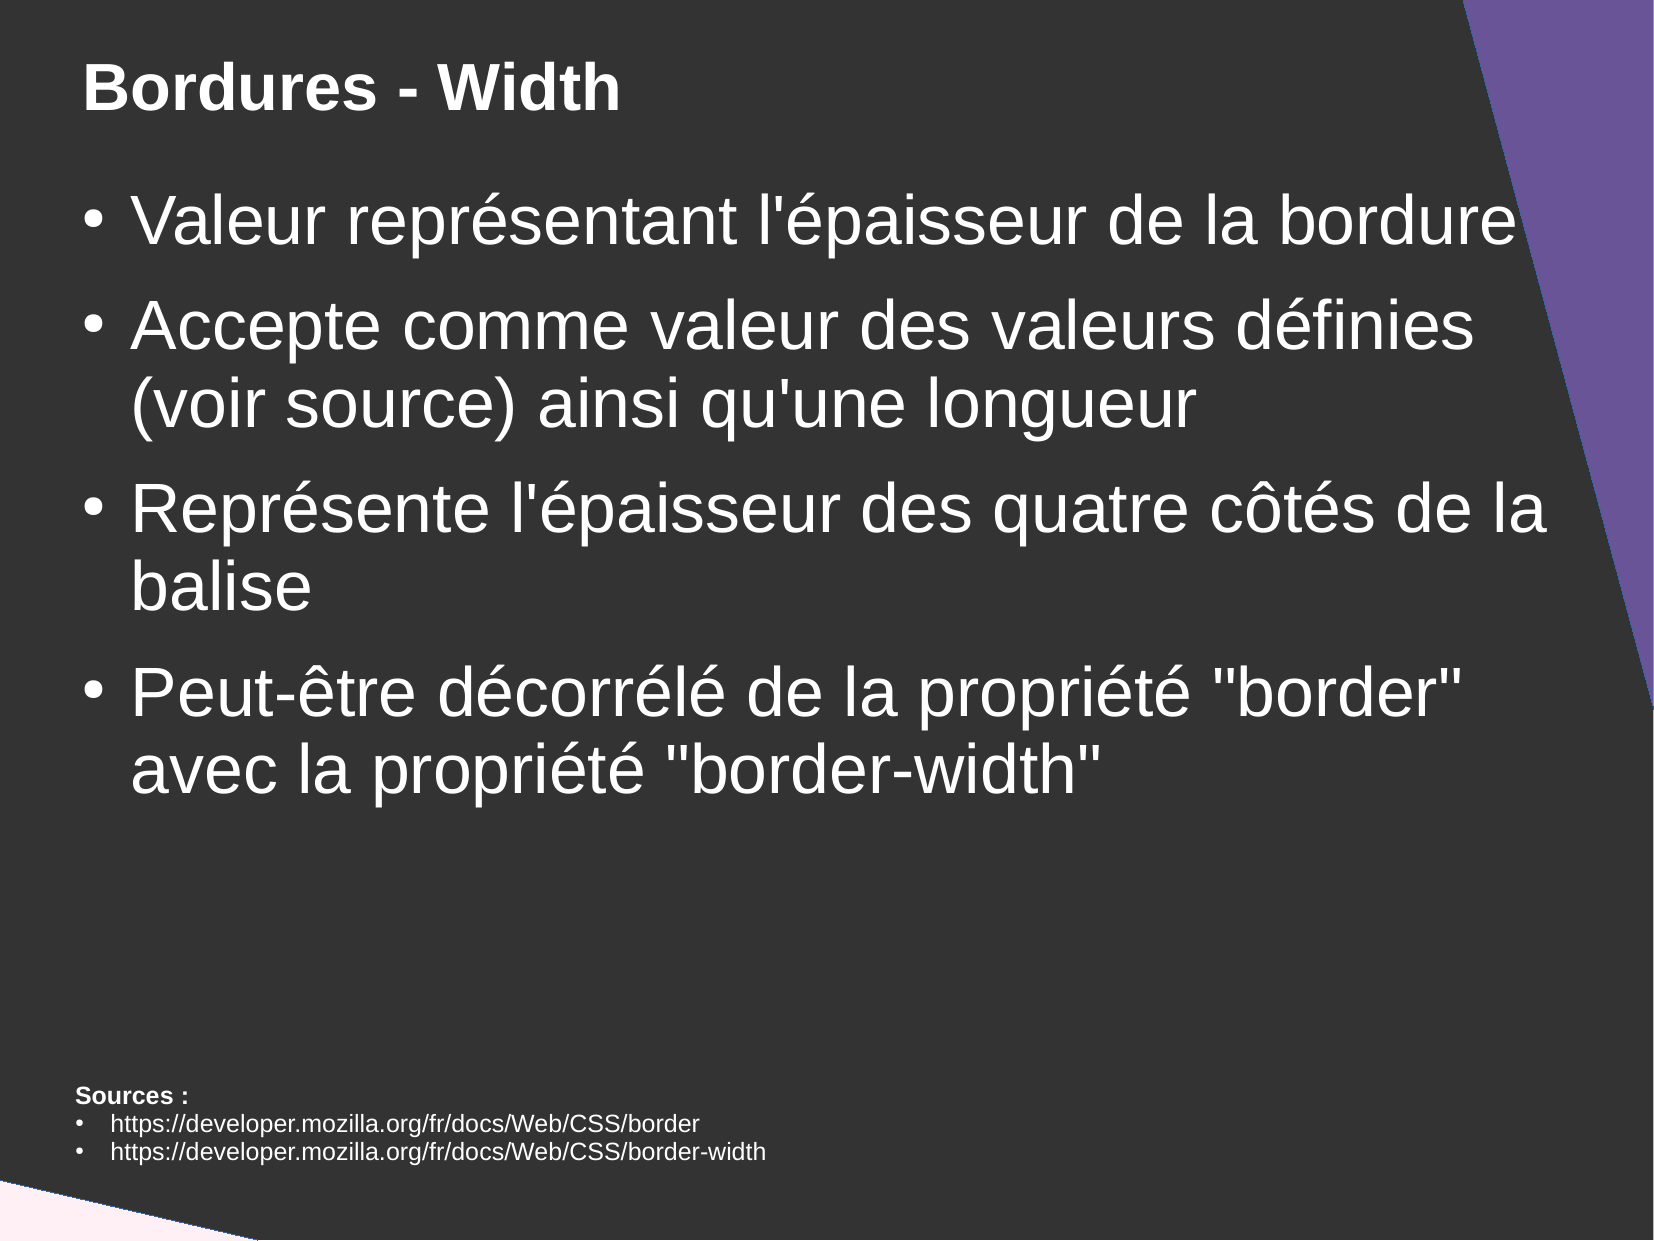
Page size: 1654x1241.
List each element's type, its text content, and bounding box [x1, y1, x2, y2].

text_box [1463, 0, 1654, 710]
title Bordures - Width [82, 49, 1571, 130]
list Valeur représentant l'épaisseur de la bordure Accepte comme valeur des valeurs définies (voir source) ainsi qu'une longueur Représente l'épaisseur des quatre côtés de la balise Peut-être décorrélé de la propriété "border" avec la propriété "border-width" [64, 180, 1604, 815]
text_box Sources : https://developer.mozilla.org/fr/docs/Web/CSS/border https://developer.mozilla.org/fr/docs/Web/CSS/border-width [60, 1074, 1546, 1217]
text_box [0, 1180, 262, 1241]
